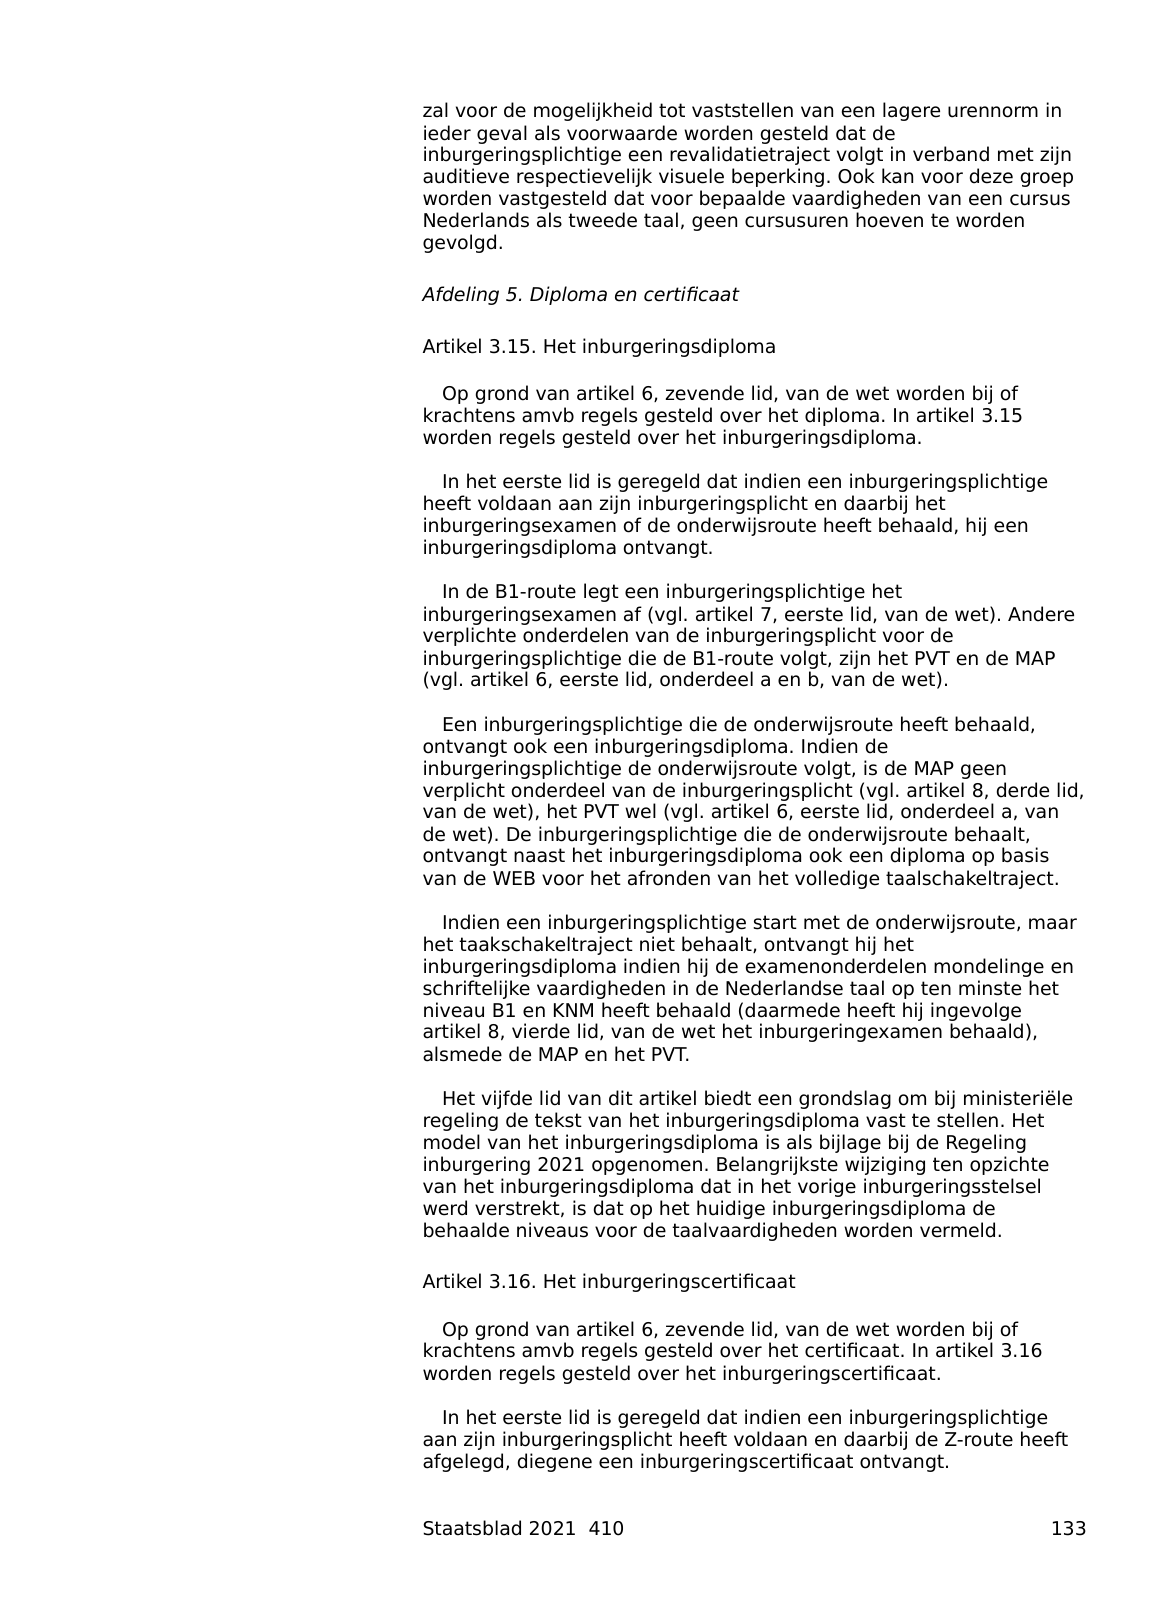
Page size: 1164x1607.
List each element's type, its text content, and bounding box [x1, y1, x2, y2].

text Het vijfde lid van dit artikel biedt een grondslag om bij ministeriële regeling de tekst van het inburgeringsdiploma vast te stellen. Het model van het inburgeringsdiploma is als bijlage bij de Regeling inburgering 2021 opgenomen. Belangrijkste wijziging ten opzichte van het inburgeringsdiploma dat in het vorige inburgeringsstelsel werd verstrekt, is dat op het huidige inburgeringsdiploma de behaalde niveaus voor de taalvaardigheden worden vermeld. [422, 1088, 1087, 1241]
text Op grond van artikel 6, zevende lid, van de wet worden bij of krachtens amvb regels gesteld over het diploma. In artikel 3.15 worden regels gesteld over het inburgeringsdiploma. [422, 383, 1087, 449]
text In het eerste lid is geregeld dat indien een inburgeringsplichtige heeft voldaan aan zijn inburgeringsplicht en daarbij het inburgeringsexamen of de onderwijsroute heeft behaald, hij een inburgeringsdiploma ontvangt. [422, 471, 1087, 559]
subtitle Artikel 3.16. Het inburgeringscertificaat [422, 1271, 1087, 1293]
text zal voor de mogelijkheid tot vaststellen van een lagere urennorm in ieder geval als voorwaarde worden gesteld dat de inburgeringsplichtige een revalidatietraject volgt in verband met zijn auditieve respectievelijk visuele beperking. Ook kan voor deze groep worden vastgesteld dat voor bepaalde vaardigheden van een cursus Nederlands als tweede taal, geen cursusuren hoeven te worden gevolgd. [422, 100, 1087, 254]
subtitle Artikel 3.15. Het inburgeringsdiploma [422, 336, 1087, 358]
text In het eerste lid is geregeld dat indien een inburgeringsplichtige aan zijn inburgeringsplicht heeft voldaan en daarbij de Z-route heeft afgelegd, diegene een inburgeringscertificaat ontvangt. [422, 1407, 1087, 1472]
text In de B1-route legt een inburgeringsplichtige het inburgeringsexamen af (vgl. artikel 7, eerste lid, van de wet). Andere verplichte onderdelen van de inburgeringsplicht voor de inburgeringsplichtige die de B1-route volgt, zijn het PVT en de MAP (vgl. artikel 6, eerste lid, onderdeel a en b, van de wet). [422, 581, 1087, 691]
text Indien een inburgeringsplichtige start met de onderwijsroute, maar het taakschakeltraject niet behaalt, ontvangt hij het inburgeringsdiploma indien hij de examenonderdelen mondelinge en schriftelijke vaardigheden in de Nederlandse taal op ten minste het niveau B1 en KNM heeft behaald (daarmede heeft hij ingevolge artikel 8, vierde lid, van de wet het inburgeringexamen behaald), alsmede de MAP en het PVT. [422, 912, 1087, 1065]
text Een inburgeringsplichtige die de onderwijsroute heeft behaald, ontvangt ook een inburgeringsdiploma. Indien de inburgeringsplichtige de onderwijsroute volgt, is de MAP geen verplicht onderdeel van de inburgeringsplicht (vgl. artikel 8, derde lid, van de wet), het PVT wel (vgl. artikel 6, eerste lid, onderdeel a, van de wet). De inburgeringsplichtige die de onderwijsroute behaalt, ontvangt naast het inburgeringsdiploma ook een diploma op basis van de WEB voor het afronden van het volledige taalschakeltraject. [422, 713, 1087, 889]
subtitle Afdeling 5. Diploma en certificaat [422, 284, 1087, 306]
text Op grond van artikel 6, zevende lid, van de wet worden bij of krachtens amvb regels gesteld over het certificaat. In artikel 3.16 worden regels gesteld over het inburgeringscertificaat. [422, 1318, 1087, 1384]
